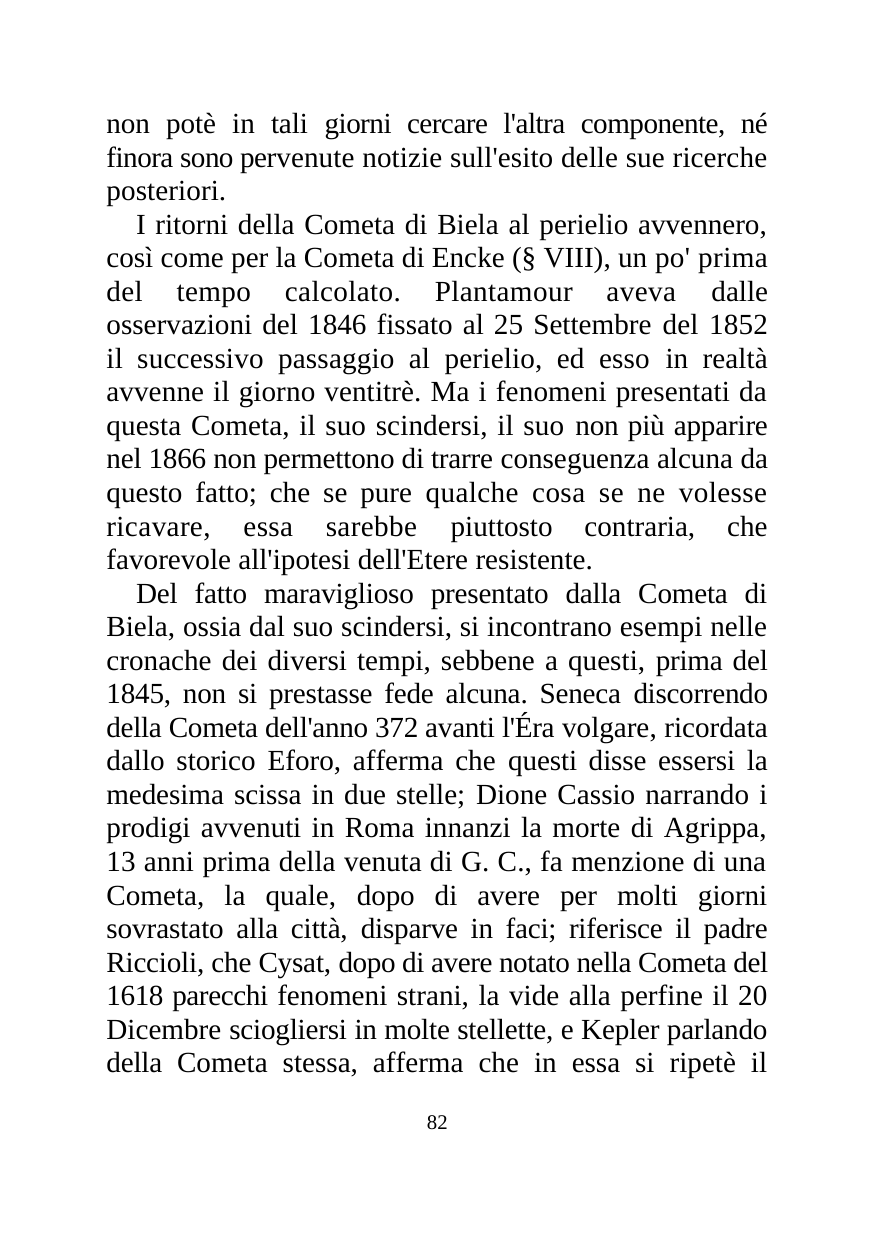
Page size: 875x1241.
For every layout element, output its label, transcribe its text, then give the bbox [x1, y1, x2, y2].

text I ritorni della Cometa di Biela al perielio avvennero, così come per la Cometa di Encke (§ VIII), un po' prima del tempo calcolato. Plantamour aveva dalle osservazioni del 1846 fissato al 25 Settembre del 1852 il successivo passaggio al perielio, ed esso in realtà avvenne il giorno ventitrè. Ma i fenomeni presentati da questa Cometa, il suo scindersi, il suo non più apparire nel 1866 non permettono di trarre conseguenza alcuna da questo fatto; che se pure qualche cosa se ne volesse ricavare, essa sarebbe piuttosto contraria, che favorevole all'ipotesi dell'Etere resistente. [106, 207, 768, 576]
text non potè in tali giorni cercare l'altra componente, né finora sono pervenute notizie sull'esito delle sue ricerche posteriori. [106, 106, 768, 207]
text Del fatto maraviglioso presentato dalla Cometa di Biela, ossia dal suo scindersi, si incontrano esempi nelle cronache dei diversi tempi, sebbene a questi, prima del 1845, non si prestasse fede alcuna. Seneca discorrendo della Cometa dell'anno 372 avanti l'Éra volgare, ricordata dallo storico Eforo, afferma che questi disse essersi la medesima scissa in due stelle; Dione Cassio narrando i prodigi avvenuti in Roma innanzi la morte di Agrippa, 13 anni prima della venuta di G. C., fa menzione di una Cometa, la quale, dopo di avere per molti giorni sovrastato alla città, disparve in faci; riferisce il padre Riccioli, che Cysat, dopo di avere notato nella Cometa del 1618 parecchi fenomeni strani, la vide alla perfine il 20 Dicembre sciogliersi in molte stellette, e Kepler parlando della Cometa stessa, afferma che in essa si ripetè il [106, 576, 768, 1079]
